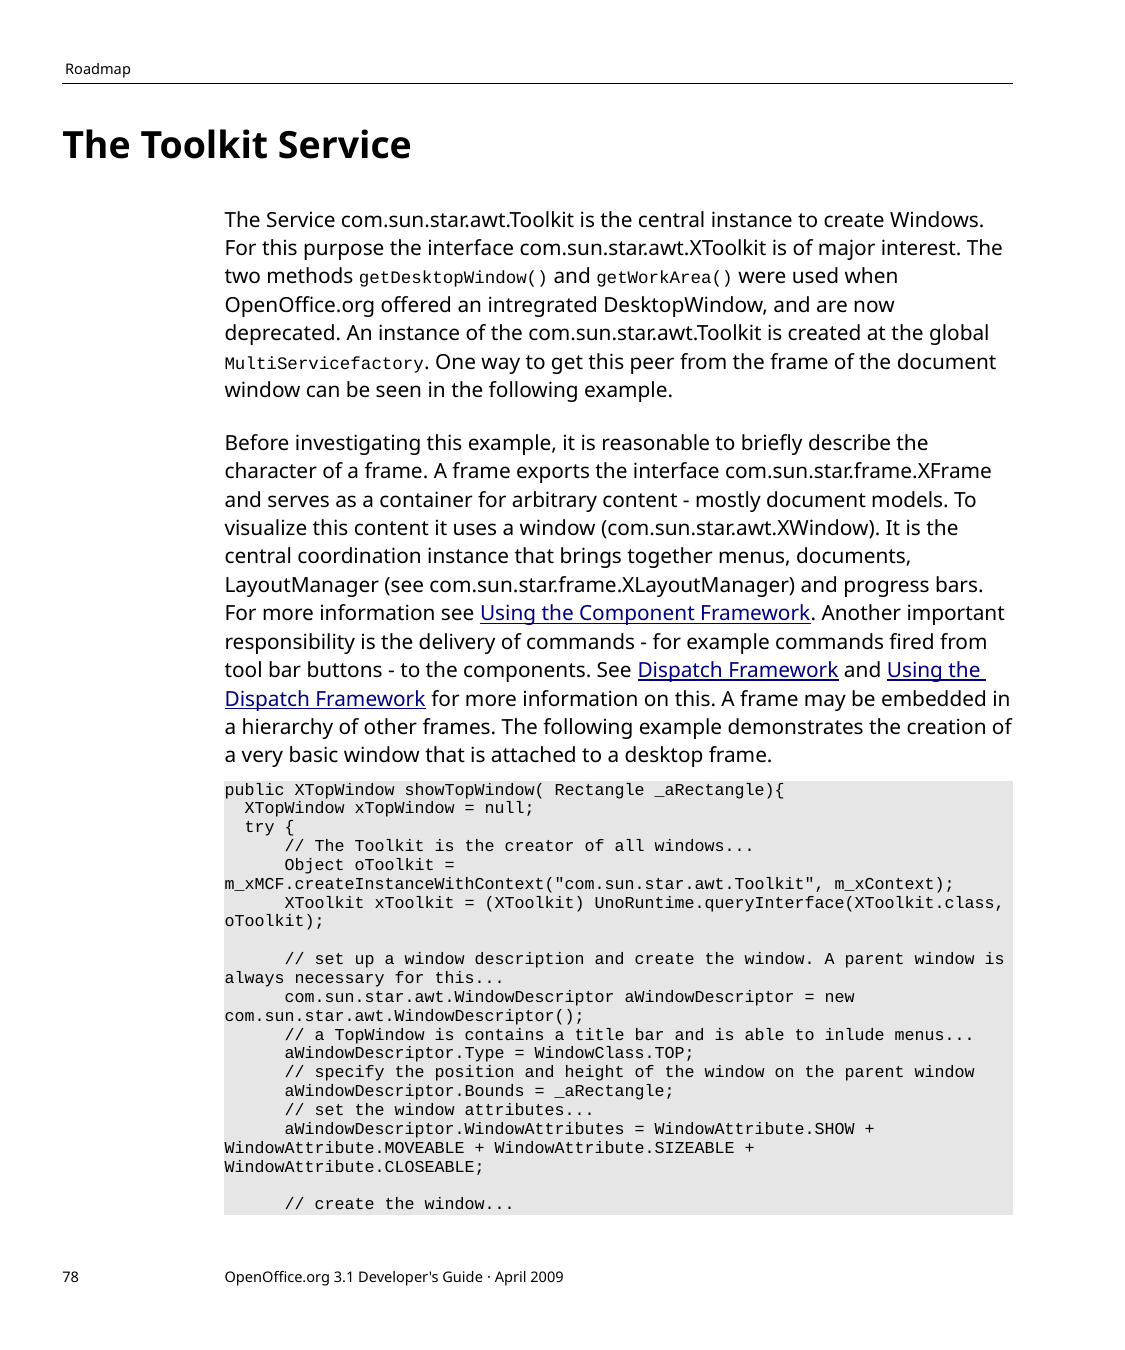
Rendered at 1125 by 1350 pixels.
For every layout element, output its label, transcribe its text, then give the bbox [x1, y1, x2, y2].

text Before investigating this example, it is reasonable to briefly describe the character of a frame. A frame exports the interface com.sun.star.frame.XFrame and serves as a container for arbitrary content - mostly document models. To visualize this content it uses a window (com.sun.star.awt.XWindow). It is the central coordination instance that brings together menus, documents, LayoutManager (see com.sun.star.frame.XLayoutManager) and progress bars. For more information see Using the Component Framework. Another important responsibility is the delivery of commands - for example commands fired from tool bar buttons - to the components. See Dispatch Framework and Using the Dispatch Framework for more information on this. A frame may be embedded in a hierarchy of other frames. The following example demonstrates the creation of a very basic window that is attached to a desktop frame. [224, 428, 1013, 769]
text The Service com.sun.star.awt.Toolkit is the central instance to create Windows. For this purpose the interface com.sun.star.awt.XToolkit is of major interest. The two methods getDesktopWindow() and getWorkArea() were used when OpenOffice.org offered an intregrated DesktopWindow, and are now deprecated. An instance of the com.sun.star.awt.Toolkit is created at the global MultiServicefactory. One way to get this peer from the frame of the document window can be seen in the following example. [224, 205, 1013, 404]
text public XTopWindow showTopWindow( Rectangle _aRectangle){ XTopWindow xTopWindow = null; try { // The Toolkit is the creator of all windows... Object oToolkit = m_xMCF.createInstanceWithContext("com.sun.star.awt.Toolkit", m_xContext); XToolkit xToolkit = (XToolkit) UnoRuntime.queryInterface(XToolkit.class, oToolkit); // set up a window description and create the window. A parent window is always necessary for this... com.sun.star.awt.WindowDescriptor aWindowDescriptor = new com.sun.star.awt.WindowDescriptor(); // a TopWindow is contains a title bar and is able to inlude menus... aWindowDescriptor.Type = WindowClass.TOP; // specify the position and height of the window on the parent window aWindowDescriptor.Bounds = _aRectangle; // set the window attributes... aWindowDescriptor.WindowAttributes = WindowAttribute.SHOW + WindowAttribute.MOVEABLE + WindowAttribute.SIZEABLE + WindowAttribute.CLOSEABLE; // create the window... [224, 781, 1013, 1215]
subtitle The Toolkit Service [62, 118, 1013, 169]
